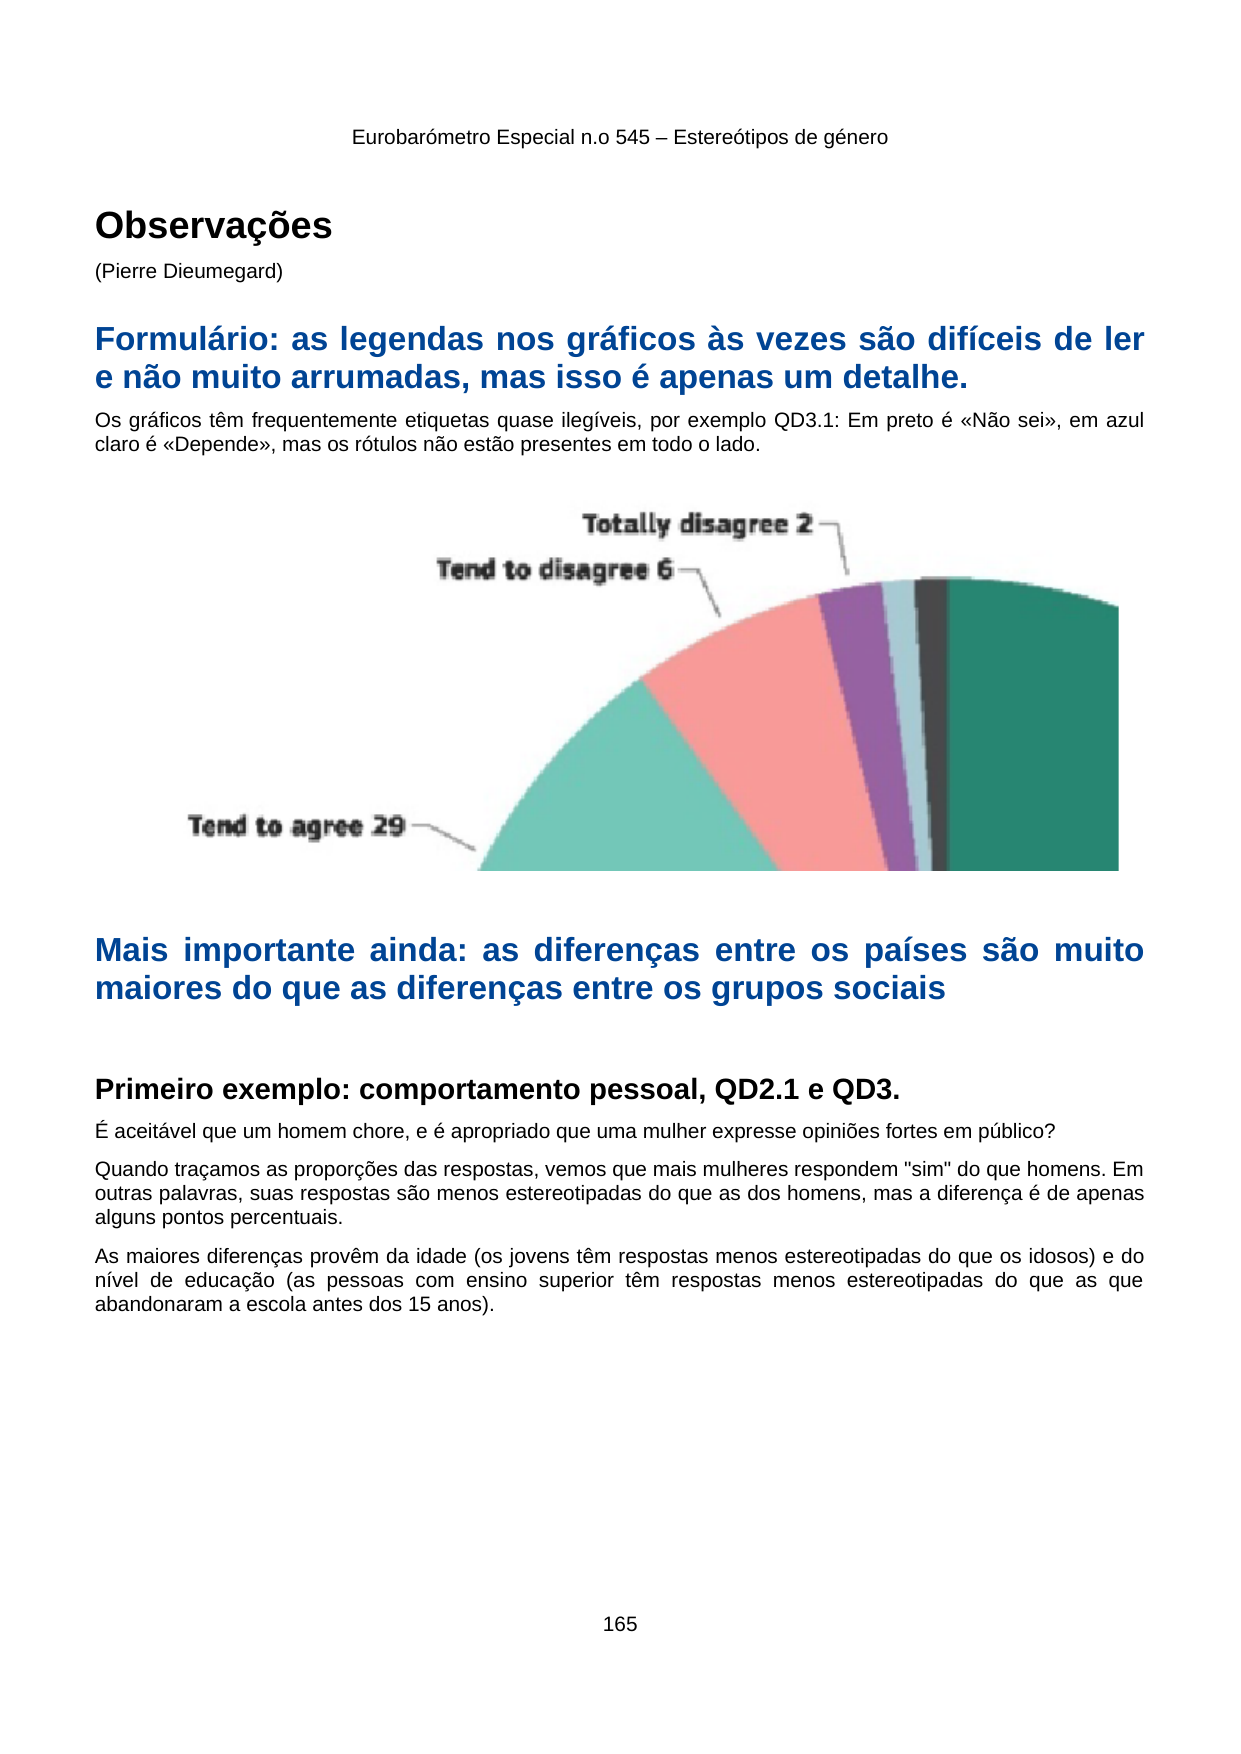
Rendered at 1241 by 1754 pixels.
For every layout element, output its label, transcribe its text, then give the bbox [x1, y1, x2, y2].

subtitle Observações [94, 203, 1146, 247]
text (Pierre Dieumegard) [94, 259, 1146, 283]
text Quando traçamos as proporções das respostas, vemos que mais mulheres respondem "sim" do que homens. Em outras palavras, suas respostas são menos estereotipadas do que as dos homens, mas a diferença é de apenas alguns pontos percentuais. [94, 1157, 1146, 1229]
text É aceitável que um homem chore, e é apropriado que uma mulher expresse opiniões fortes em público? [94, 1118, 1146, 1142]
text As maiores diferenças provêm da idade (os jovens têm respostas menos estereotipadas do que os idosos) e do nível de educação (as pessoas com ensino superior têm respostas menos estereotipadas do que as que abandonaram a escola antes dos 15 anos). [94, 1243, 1146, 1315]
subtitle Mais importante ainda: as diferenças entre os países são muito maiores do que as diferenças entre os grupos sociais [94, 930, 1146, 1007]
text Os gráficos têm frequentemente etiquetas quase ilegíveis, por exemplo QD3.1: Em preto é «Não sei», em azul claro é «Depende», mas os rótulos não estão presentes em todo o lado. [94, 408, 1146, 456]
subtitle Primeiro exemplo: comportamento pessoal, QD2.1 e QD3. [94, 1072, 1146, 1106]
picture [121, 470, 1119, 871]
subtitle Formulário: as legendas nos gráficos às vezes são difíceis de ler e não muito arrumadas, mas isso é apenas um detalhe. [94, 318, 1146, 395]
